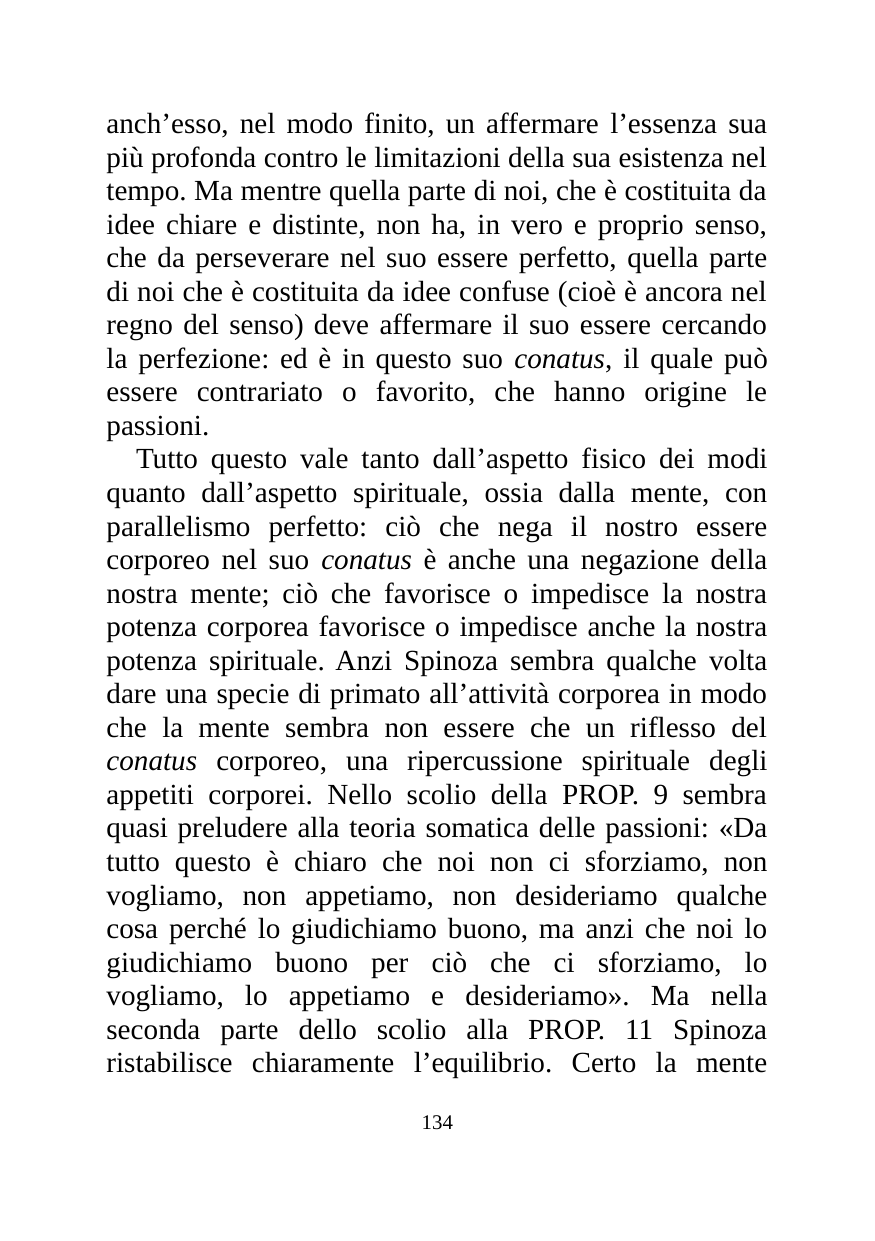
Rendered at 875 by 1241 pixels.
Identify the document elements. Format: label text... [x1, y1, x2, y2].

text anch’esso, nel modo finito, un affermare l’essenza sua più profonda contro le limitazioni della sua esistenza nel tempo. Ma mentre quella parte di noi, che è costituita da idee chiare e distinte, non ha, in vero e proprio senso, che da perseverare nel suo essere perfetto, quella parte di noi che è costituita da idee confuse (cioè è ancora nel regno del senso) deve affermare il suo essere cercando la perfezione: ed è in questo suo conatus, il quale può essere contrariato o favorito, che hanno origine le passioni. [106, 106, 768, 442]
text Tutto questo vale tanto dall’aspetto fisico dei modi quanto dall’aspetto spirituale, ossia dalla mente, con parallelismo perfetto: ciò che nega il nostro essere corporeo nel suo conatus è anche una negazione della nostra mente; ciò che favorisce o impedisce la nostra potenza corporea favorisce o impedisce anche la nostra potenza spirituale. Anzi Spinoza sembra qualche volta dare una specie di primato all’attività corporea in modo che la mente sembra non essere che un riflesso del conatus corporeo, una ripercussione spirituale degli appetiti corporei. Nello scolio della PROP. 9 sembra quasi preludere alla teoria somatica delle passioni: «Da tutto questo è chiaro che noi non ci sforziamo, non vogliamo, non appetiamo, non desideriamo qualche cosa perché lo giudichiamo buono, ma anzi che noi lo giudichiamo buono per ciò che ci sforziamo, lo vogliamo, lo appetiamo e desideriamo». Ma nella seconda parte dello scolio alla PROP. 11 Spinoza ristabilisce chiaramente l’equilibrio. Certo la mente [106, 442, 768, 1079]
